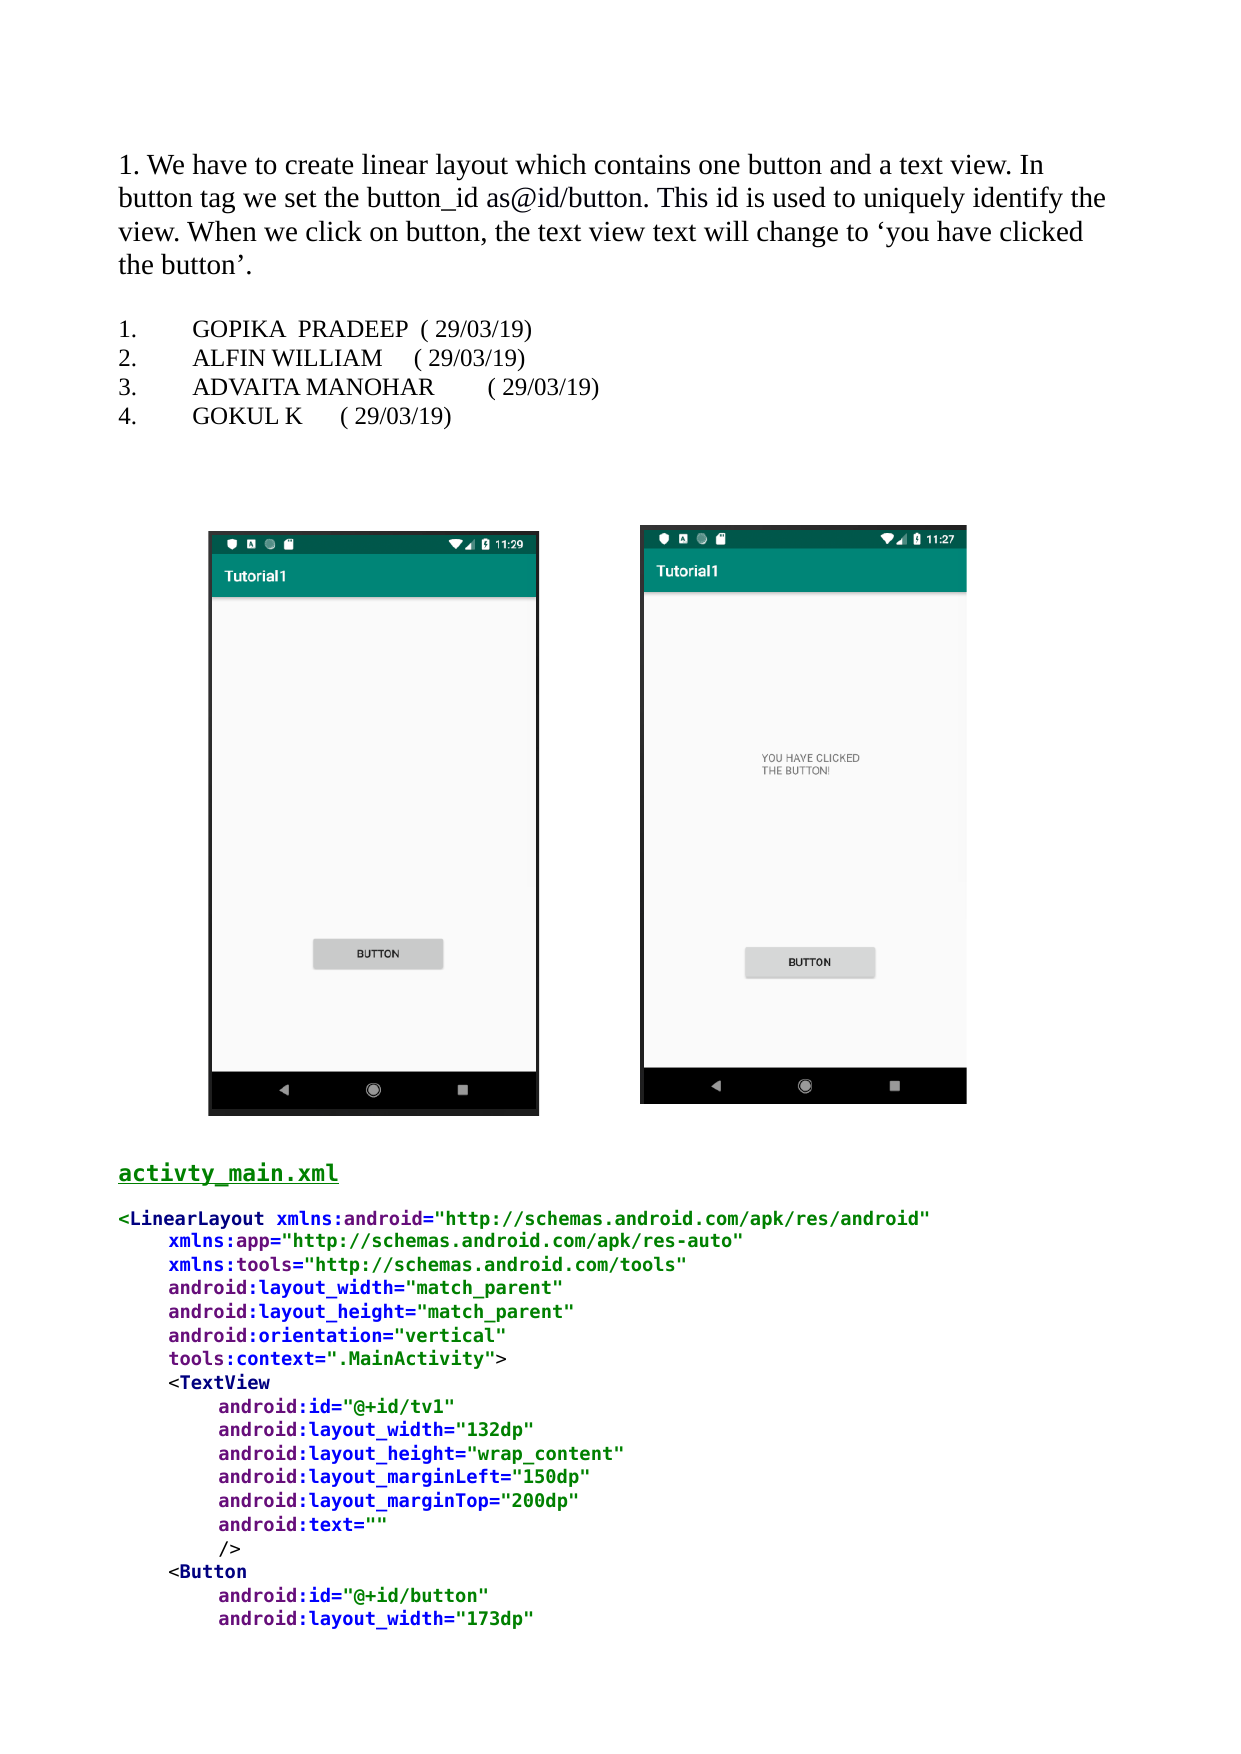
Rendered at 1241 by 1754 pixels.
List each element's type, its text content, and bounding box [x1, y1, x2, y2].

text <TextView [118, 1372, 1122, 1396]
text 3. ADVAITA MANOHAR ( 29/03/19) [118, 372, 1122, 401]
text android:id="@+id/button" [118, 1585, 1122, 1608]
text android:layout_width="173dp" [118, 1608, 1122, 1632]
text <Button [118, 1561, 1122, 1585]
picture [208, 531, 540, 1116]
text 1. GOPIKA PRADEEP ( 29/03/19) [118, 314, 1122, 343]
text /> [118, 1537, 1122, 1561]
text android:layout_height="match_parent" [118, 1301, 1122, 1325]
text xmlns:app="http://schemas.android.com/apk/res-auto" [118, 1230, 1122, 1254]
text android:layout_height="wrap_content" [118, 1443, 1122, 1467]
text android:id="@+id/tv1" [118, 1396, 1122, 1419]
text 2. ALFIN WILLIAM ( 29/03/19) [118, 343, 1122, 372]
text activty_main.xml [118, 1160, 1122, 1186]
text 1. We have to create linear layout which contains one button and a text view. In button tag we set the button_id as@id/button. This id is used to uniquely identify the view. When we click on button, the text view text will change to ‘you have clicked the button’. [118, 147, 1122, 281]
text android:layout_width="132dp" [118, 1419, 1122, 1443]
text android:layout_width="match_parent" [118, 1277, 1122, 1301]
text android:layout_marginLeft="150dp" [118, 1467, 1122, 1490]
text xmlns:tools="http://schemas.android.com/tools" [118, 1254, 1122, 1277]
text 4. GOKUL K ( 29/03/19) [118, 401, 1122, 429]
picture [640, 525, 967, 1104]
text <LinearLayout xmlns:android="http://schemas.android.com/apk/res/android" [118, 1208, 1122, 1230]
text android:orientation="vertical" [118, 1325, 1122, 1348]
text tools:context=".MainActivity"> [118, 1348, 1122, 1372]
text android:layout_marginTop="200dp" [118, 1490, 1122, 1514]
text android:text="" [118, 1514, 1122, 1537]
